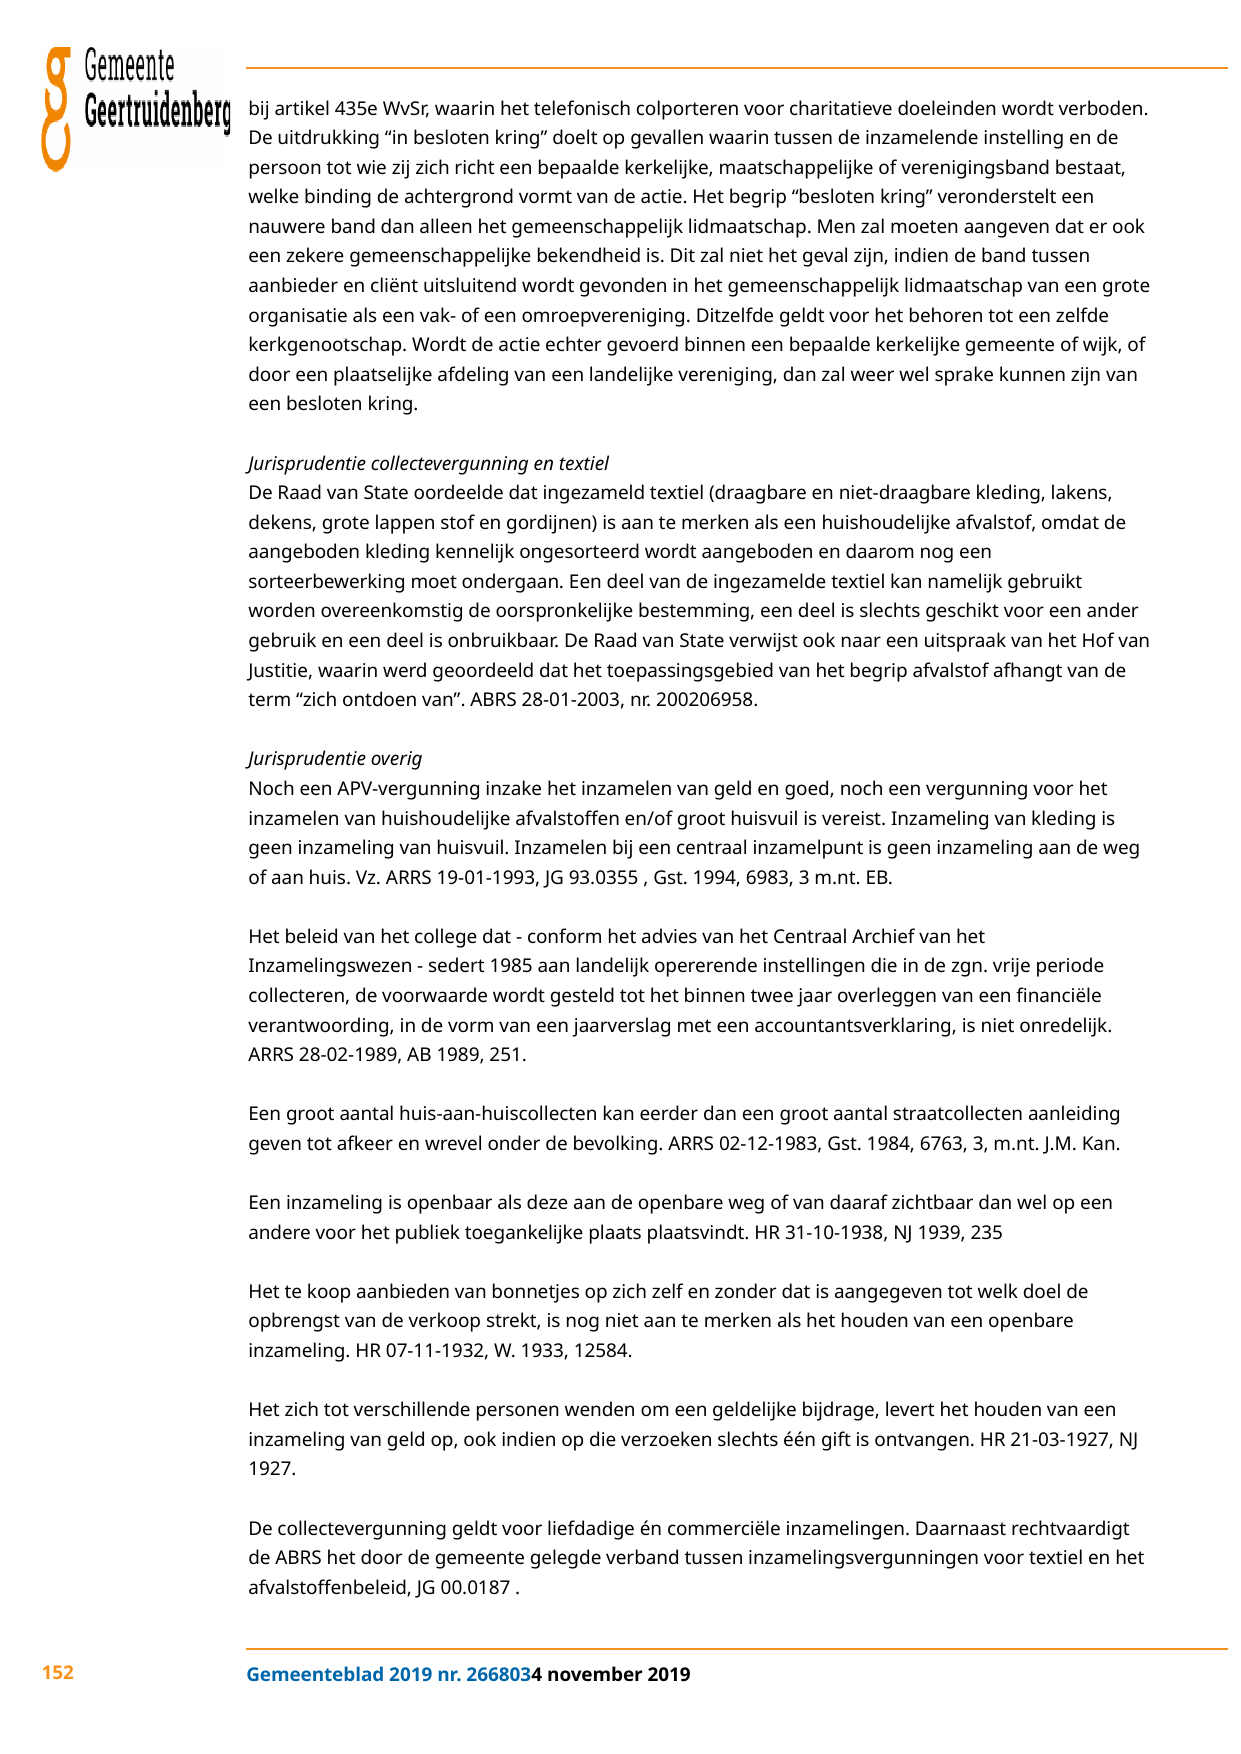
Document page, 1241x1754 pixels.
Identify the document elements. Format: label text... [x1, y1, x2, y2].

picture [41, 47, 231, 172]
text Het zich tot verschillende personen wenden om een geldelijke bijdrage, levert het houden van een inzameling van geld op, ook indien op die verzoeken slechts één gift is ontvangen. HR 21-03-1927, NJ 1927. [248, 1396, 1152, 1481]
text bij artikel 435e WvSr, waarin het telefonisch colporteren voor charitatieve doeleinden wordt verboden. De uitdrukking “in besloten kring” doelt op gevallen waarin tussen de inzamelende instelling en de persoon tot wie zij zich richt een bepaalde kerkelijke, maatschappelijke of verenigingsband bestaat, welke binding de achtergrond vormt van de actie. Het begrip “besloten kring” veronderstelt een nauwere band dan alleen het gemeenschappelijk lidmaatschap. Men zal moeten aangeven dat er ook een zekere gemeenschappelijke bekendheid is. Dit zal niet het geval zijn, indien de band tussen aanbieder en cliënt uitsluitend wordt gevonden in het gemeenschappelijk lidmaatschap van een grote organisatie als een vak- of een omroepvereniging. Ditzelfde geldt voor het behoren tot een zelfde kerkgenootschap. Wordt de actie echter gevoerd binnen een bepaalde kerkelijke gemeente of wijk, of door een plaatselijke afdeling van een landelijke vereniging, dan zal weer wel sprake kunnen zijn van een besloten kring. [248, 95, 1152, 416]
text De Raad van State oordeelde dat ingezameld textiel (draagbare en niet-draagbare kleding, lakens, dekens, grote lappen stof en gordijnen) is aan te merken als een huishoudelijke afvalstof, omdat de aangeboden kleding kennelijk ongesorteerd wordt aangeboden en daarom nog een sorteerbewerking moet ondergaan. Een deel van de ingezamelde textiel kan namelijk gebruikt worden overeenkomstig de oorspronkelijke bestemming, een deel is slechts geschikt voor een ander gebruik en een deel is onbruikbaar. De Raad van State verwijst ook naar een uitspraak van het Hof van Justitie, waarin werd geoordeeld dat het toepassingsgebied van het begrip afvalstof afhangt van de term “zich ontdoen van”. ABRS 28-01-2003, nr. 200206958. [248, 479, 1152, 712]
text De collectevergunning geldt voor liefdadige én commerciële inzamelingen. Daarnaast rechtvaardigt de ABRS het door de gemeente gelegde verband tussen inzamelingsvergunningen voor textiel en het afvalstoffenbeleid, JG 00.0187 . [248, 1515, 1152, 1600]
text Jurisprudentie collectevergunning en textiel [248, 450, 1152, 476]
text Het beleid van het college dat - conform het advies van het Centraal Archief van het Inzamelingswezen - sedert 1985 aan landelijk opererende instellingen die in de zgn. vrije periode collecteren, de voorwaarde wordt gesteld tot het binnen twee jaar overleggen van een financiële verantwoording, in de vorm van een jaarverslag met een accountantsverklaring, is niet onredelijk. ARRS 28-02-1989, AB 1989, 251. [248, 923, 1152, 1067]
text Een groot aantal huis-aan-huiscollecten kan eerder dan een groot aantal straatcollecten aanleiding geven tot afkeer en wrevel onder de bevolking. ARRS 02-12-1983, Gst. 1984, 6763, 3, m.nt. J.M. Kan. [248, 1101, 1152, 1156]
text Noch een APV-vergunning inzake het inzamelen van geld en goed, noch een vergunning voor het inzamelen van huishoudelijke afvalstoffen en/of groot huisvuil is vereist. Inzameling van kleding is geen inzameling van huisvuil. Inzamelen bij een centraal inzamelpunt is geen inzameling aan de weg of aan huis. Vz. ARRS 19-01-1993, JG 93.0355 , Gst. 1994, 6983, 3 m.nt. EB. [248, 775, 1152, 890]
text Jurisprudentie overig [248, 746, 1152, 771]
text Een inzameling is openbaar als deze aan de openbare weg of van daaraf zichtbaar dan wel op een andere voor het publiek toegankelijke plaats plaatsvindt. HR 31-10-1938, NJ 1939, 235 [248, 1189, 1152, 1245]
text Het te koop aanbieden van bonnetjes op zich zelf en zonder dat is aangegeven tot welk doel de opbrengst van de verkoop strekt, is nog niet aan te merken als het houden van een openbare inzameling. HR 07-11-1932, W. 1933, 12584. [248, 1278, 1152, 1363]
